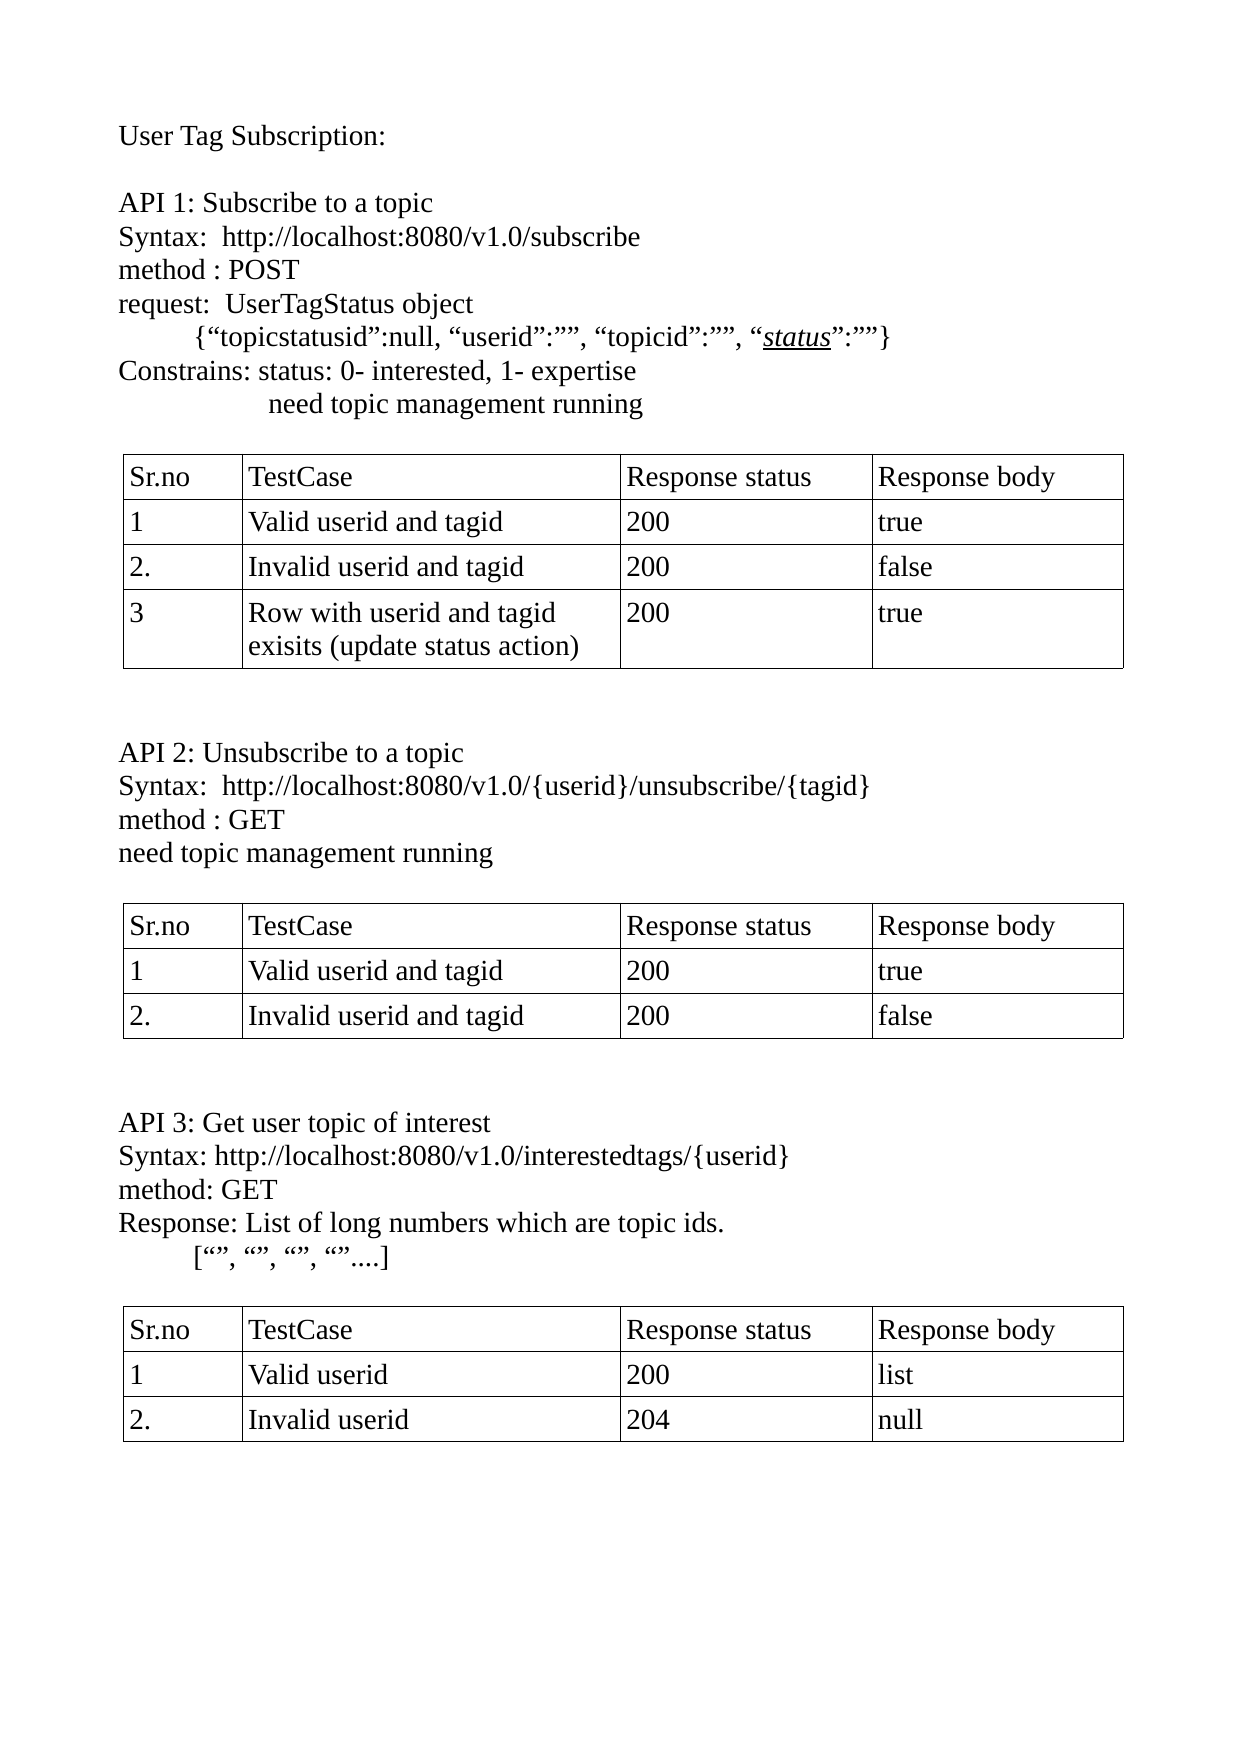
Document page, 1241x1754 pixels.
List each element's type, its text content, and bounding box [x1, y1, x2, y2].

table_header Response body [873, 455, 1123, 499]
table_cell 200 [621, 545, 872, 589]
text request: UserTagStatus object [118, 286, 1122, 319]
table_cell Invalid userid and tagid [243, 994, 620, 1038]
table_cell Row with userid and tagid exisits (update status action) [243, 590, 620, 667]
table_cell 1 [124, 500, 242, 544]
table_cell false [873, 994, 1123, 1038]
table_cell true [873, 590, 1123, 667]
table_cell Invalid userid [243, 1397, 620, 1441]
table_cell list [873, 1352, 1123, 1396]
table_cell true [873, 949, 1123, 993]
table_header TestCase [243, 904, 620, 947]
text User Tag Subscription: [118, 118, 1122, 152]
text Syntax: http://localhost:8080/v1.0/interestedtags/{userid} [118, 1138, 1122, 1172]
text method: GET [118, 1172, 1122, 1206]
text API 1: Subscribe to a topic [118, 185, 1122, 219]
table_cell Invalid userid and tagid [243, 545, 620, 589]
table_header TestCase [243, 1307, 620, 1351]
table_cell 3 [124, 590, 242, 667]
table_cell Valid userid and tagid [243, 500, 620, 544]
text Syntax: http://localhost:8080/v1.0/subscribe [118, 219, 1122, 252]
table_cell 2. [124, 545, 242, 589]
text method : POST [118, 252, 1122, 286]
table_cell 200 [621, 590, 872, 667]
table_header Response status [621, 1307, 872, 1351]
table_cell true [873, 500, 1123, 544]
table_header Response body [873, 1307, 1123, 1351]
table_header Response status [621, 904, 872, 947]
table_cell 200 [621, 1352, 872, 1396]
text need topic management running [118, 835, 1122, 869]
text need topic management running [118, 386, 1122, 420]
table_header Sr.no [124, 1307, 242, 1351]
table_cell 1 [124, 949, 242, 993]
table_header Sr.no [124, 904, 242, 947]
text method : GET [118, 802, 1122, 835]
table_cell 204 [621, 1397, 872, 1441]
text Response: List of long numbers which are topic ids. [118, 1206, 1122, 1239]
text API 3: Get user topic of interest [118, 1105, 1122, 1138]
table_cell 1 [124, 1352, 242, 1396]
table_cell false [873, 545, 1123, 589]
table_header Response status [621, 455, 872, 499]
text [“”, “”, “”, “”....] [118, 1239, 1122, 1273]
text API 2: Unsubscribe to a topic [118, 735, 1122, 768]
text Constrains: status: 0- interested, 1- expertise [118, 353, 1122, 386]
table_cell 2. [124, 994, 242, 1038]
text Syntax: http://localhost:8080/v1.0/{userid}/unsubscribe/{tagid} [118, 768, 1122, 802]
table_cell 2. [124, 1397, 242, 1441]
table_cell 200 [621, 994, 872, 1038]
table_cell 200 [621, 949, 872, 993]
table_header Response body [873, 904, 1123, 947]
table_cell null [873, 1397, 1123, 1441]
table_cell 200 [621, 500, 872, 544]
table_header TestCase [243, 455, 620, 499]
table_header Sr.no [124, 455, 242, 499]
text {“topicstatusid”:null, “userid”:””, “topicid”:””, “status”:””} [118, 319, 1122, 353]
table_cell Valid userid and tagid [243, 949, 620, 993]
table_cell Valid userid [243, 1352, 620, 1396]
